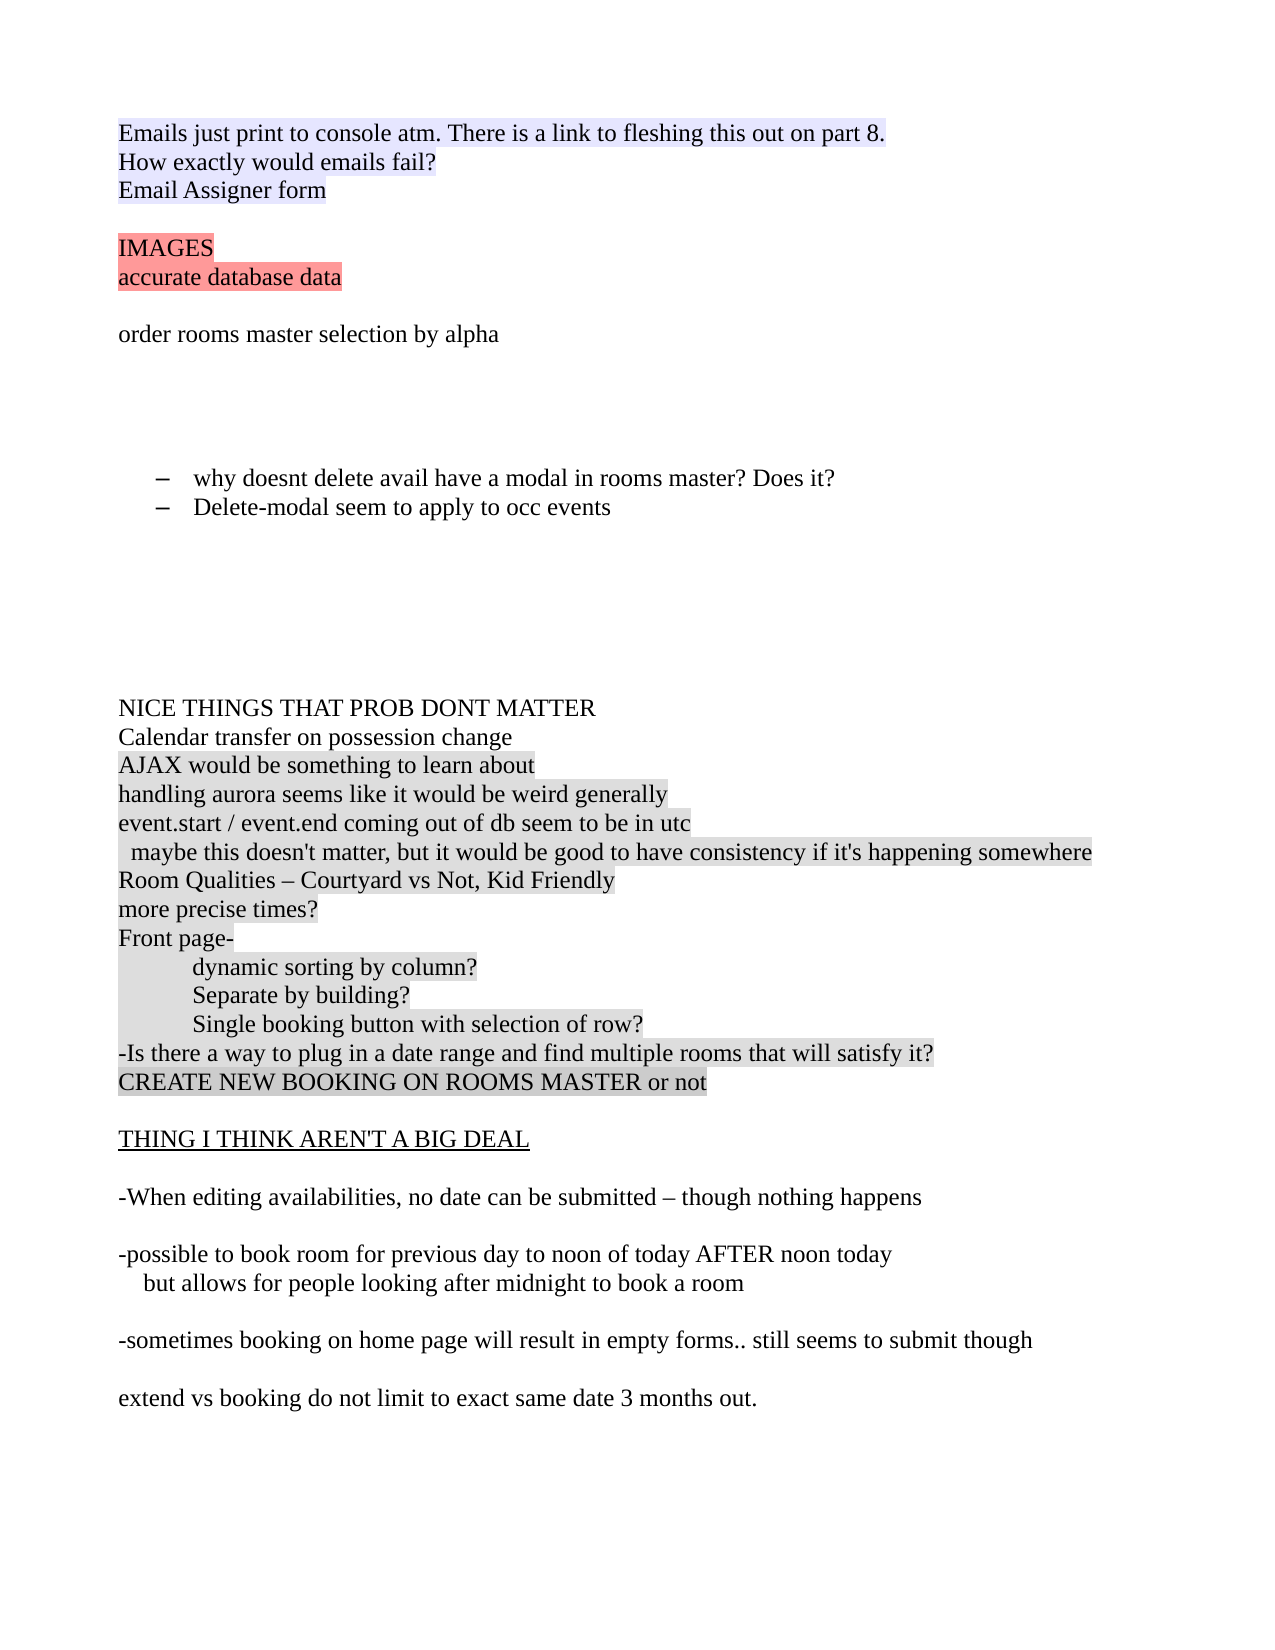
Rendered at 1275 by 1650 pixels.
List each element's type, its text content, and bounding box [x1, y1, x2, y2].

text -possible to book room for previous day to noon of today AFTER noon today [118, 1239, 1157, 1268]
text -sometimes booking on home page will result in empty forms.. still seems to submit though [118, 1326, 1157, 1354]
text THING I THINK AREN'T A BIG DEAL [118, 1124, 1157, 1153]
text IMAGES [118, 233, 1157, 262]
text Separate by building? [118, 981, 1157, 1009]
text order rooms master selection by alpha [118, 319, 1157, 348]
text dynamic sorting by column? [118, 952, 1157, 981]
text How exactly would emails fail? [118, 147, 1157, 176]
text extend vs booking do not limit to exact same date 3 months out. [118, 1383, 1157, 1412]
list Delete-modal seem to apply to occ events [156, 492, 1157, 521]
text Single booking button with selection of row? [118, 1009, 1157, 1038]
text Emails just print to console atm. There is a link to fleshing this out on part 8. [118, 118, 1157, 147]
list why doesnt delete avail have a modal in rooms master? Does it? [156, 463, 1157, 492]
text more precise times? [118, 894, 1157, 923]
text CREATE NEW BOOKING ON ROOMS MASTER or not [118, 1067, 1157, 1096]
text maybe this doesn't matter, but it would be good to have consistency if it's happening somewhere [118, 837, 1157, 866]
text event.start / event.end coming out of db seem to be in utc [118, 808, 1157, 837]
text AJAX would be something to learn about [118, 751, 1157, 779]
text NICE THINGS THAT PROB DONT MATTER [118, 693, 1157, 722]
text but allows for people looking after midnight to book a room [118, 1268, 1157, 1297]
text accurate database data [118, 262, 1157, 291]
text Room Qualities – Courtyard vs Not, Kid Friendly [118, 866, 1157, 894]
text handling aurora seems like it would be weird generally [118, 779, 1157, 808]
text Email Assigner form [118, 176, 1157, 204]
text -When editing availabilities, no date can be submitted – though nothing happens [118, 1182, 1157, 1211]
text Calendar transfer on possession change [118, 722, 1157, 751]
text -Is there a way to plug in a date range and find multiple rooms that will satisfy it? [118, 1038, 1157, 1067]
text Front page- [118, 923, 1157, 952]
